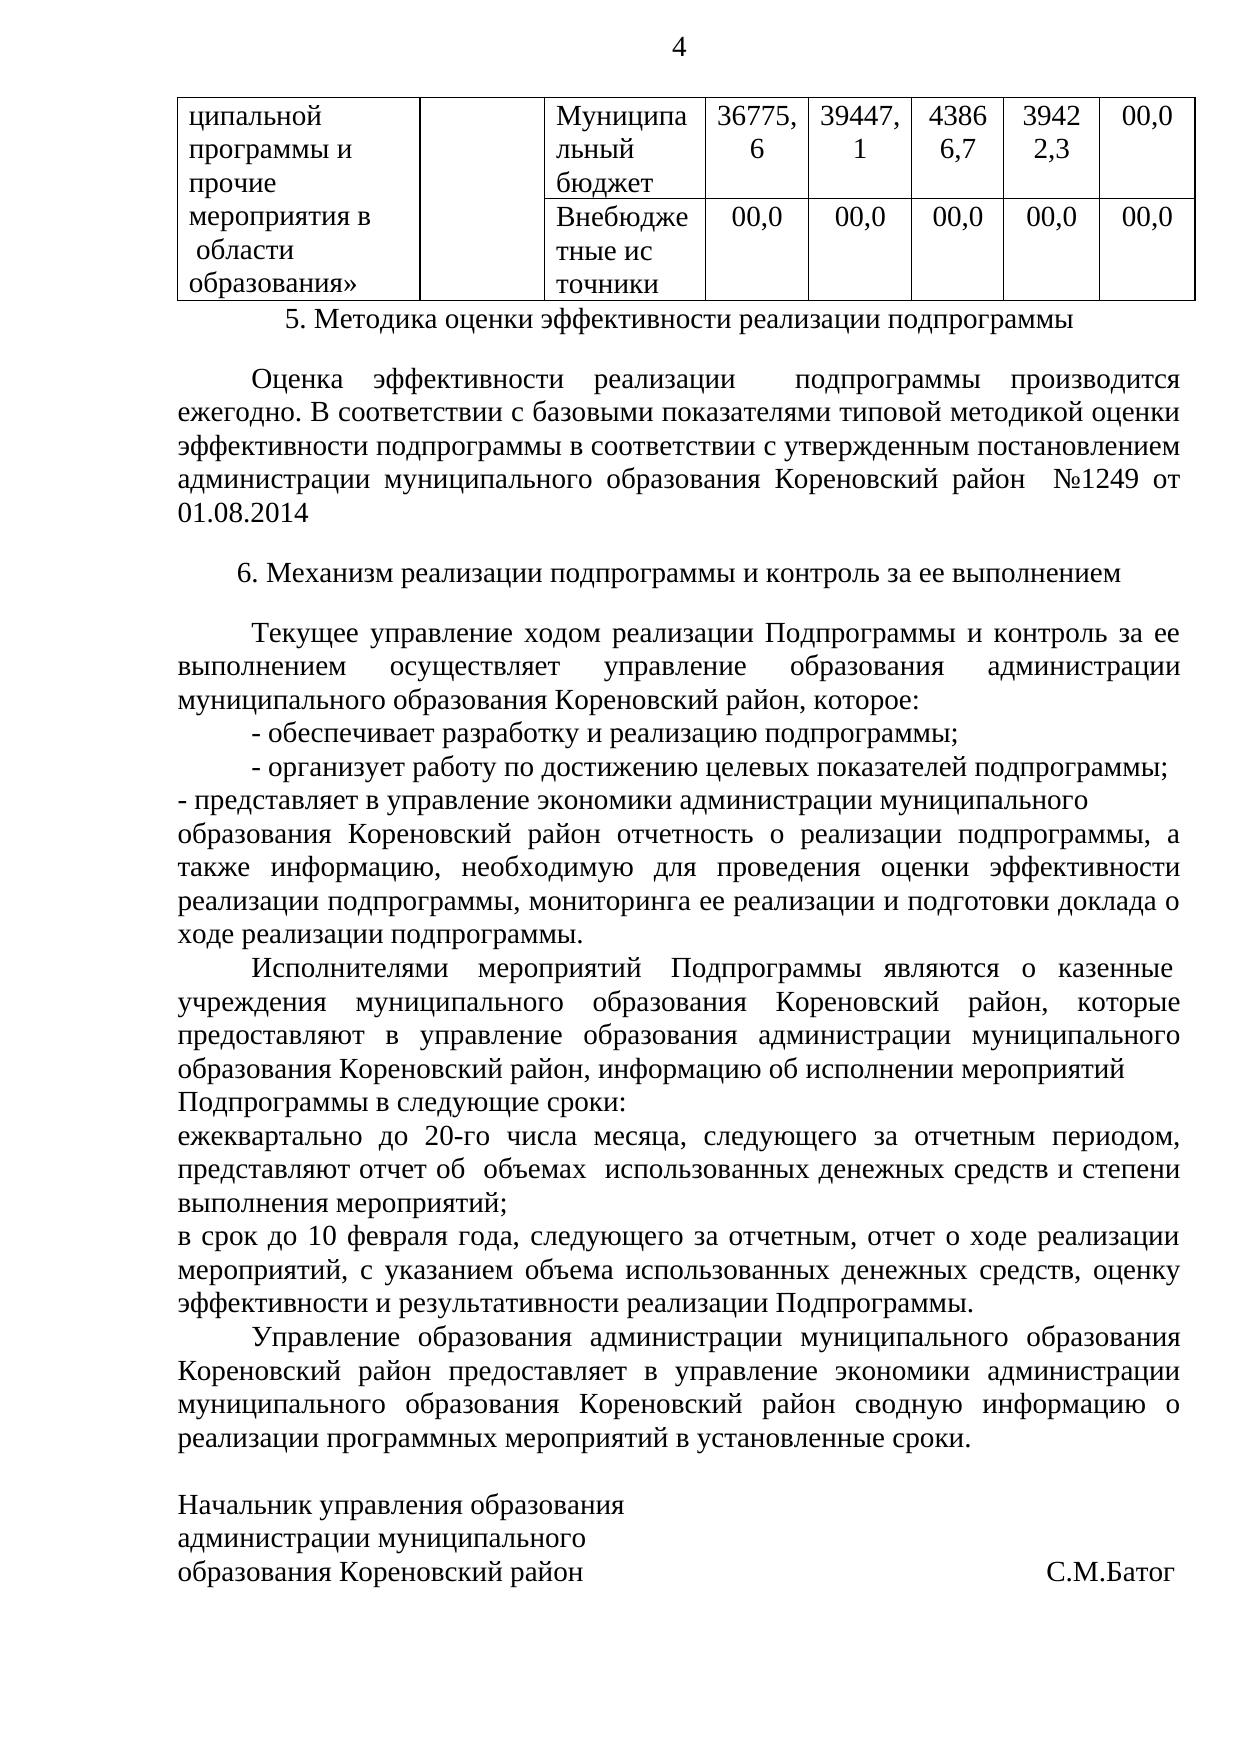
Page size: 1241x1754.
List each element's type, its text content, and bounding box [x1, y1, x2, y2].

table_header [421, 98, 544, 300]
table_header 36775,6 [706, 98, 808, 198]
text - организует работу по достижению целевых показателей подпрограммы; [177, 749, 1181, 782]
table_cell Внебюджетные ис точники [545, 199, 705, 300]
table_cell 00,0 [1004, 199, 1099, 300]
text 4 [177, 29, 1181, 63]
table_header 00,0 [1100, 98, 1194, 198]
text Исполнителями мероприятий Подпрограммы являются о казенные [177, 950, 1181, 984]
table_cell 00,0 [809, 199, 911, 300]
table_cell 00,0 [1100, 199, 1194, 300]
text образования Кореновский район отчетность о реализации подпрограммы, а также информацию, необходимую для проведения оценки эффективности реализации подпрограммы, мониторинга ее реализации и подготовки доклада о ходе реализации подпрограммы. [177, 816, 1181, 950]
text ежеквартально до 20-го числа месяца, следующего за отчетным периодом, представляют отчет об объемах использованных денежных средств и степени выполнения мероприятий; [177, 1118, 1181, 1218]
text - обеспечивает разработку и реализацию подпрограммы; [177, 715, 1181, 749]
text учреждения муниципального образования Кореновский район, которые предоставляют в управление образования администрации муниципального образования Кореновский район, информацию об исполнении мероприятий [177, 984, 1181, 1084]
table_header Муниципальный бюджет [545, 98, 705, 198]
text в срок до 10 февраля года, следующего за отчетным, отчет о ходе реализации мероприятий, с указанием объема использованных денежных средств, оценку эффективности и результативности реализации Подпрограммы. [177, 1218, 1181, 1319]
table_cell 00,0 [706, 199, 808, 300]
text Управление образования администрации муниципального образования Кореновский район предоставляет в управление экономики администрации муниципального образования Кореновский район сводную информацию о реализации программных мероприятий в установленные сроки. [177, 1319, 1181, 1453]
text Подпрограммы в следующие сроки: [177, 1084, 1181, 1118]
table_cell 00,0 [912, 199, 1003, 300]
table_header 39422,3 [1004, 98, 1099, 198]
text 5. Методика оценки эффективности реализации подпрограммы [177, 301, 1181, 334]
text - представляет в управление экономики администрации муниципального [177, 782, 1181, 816]
table_header 39447,1 [809, 98, 911, 198]
text Начальник управления образования [177, 1487, 1181, 1520]
table_header ципальной программы и прочие мероприятия в области образования» [178, 98, 419, 300]
text администрации муниципального [177, 1520, 1181, 1554]
text Оценка эффективности реализации подпрограммы производится ежегодно. В соответствии с базовыми показателями типовой методикой оценки эффективности подпрограммы в соответствии с утвержденным постановлением администрации муниципального образования Кореновский район №1249 от 01.08.2014 [177, 361, 1181, 528]
table_header 43866,7 [912, 98, 1003, 198]
text образования Кореновский район С.М.Батог [177, 1554, 1181, 1587]
text 6. Механизм реализации подпрограммы и контроль за ее выполнением [177, 555, 1181, 588]
text Текущее управление ходом реализации Подпрограммы и контроль за ее выполнением осуществляет управление образования администрации муниципального образования Кореновский район, которое: [177, 615, 1181, 715]
